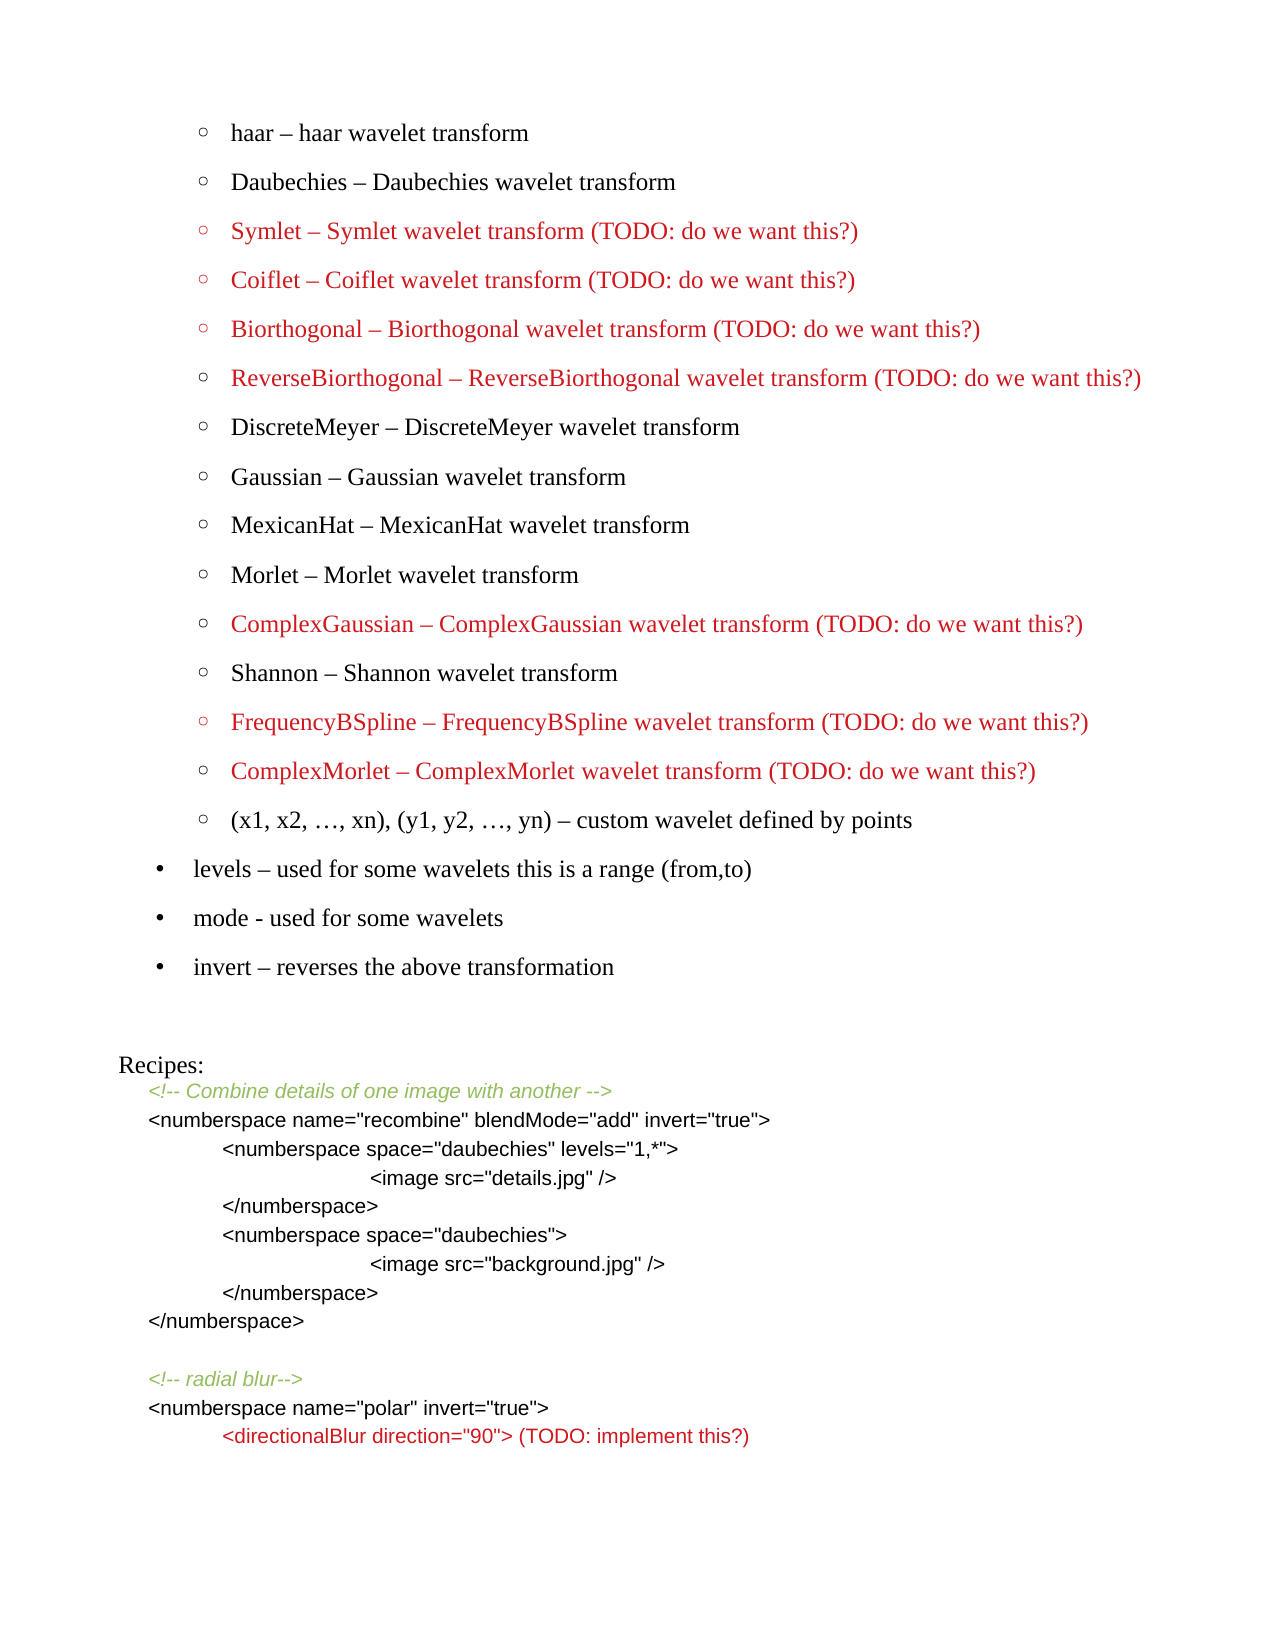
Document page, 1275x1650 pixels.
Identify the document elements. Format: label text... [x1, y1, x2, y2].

list ReverseBiorthogonal – ReverseBiorthogonal wavelet transform (TODO: do we want this?) [193, 363, 1157, 392]
list FrequencyBSpline – FrequencyBSpline wavelet transform (TODO: do we want this?) [193, 707, 1157, 736]
list Biorthogonal – Biorthogonal wavelet transform (TODO: do we want this?) [193, 314, 1157, 343]
text <numberspace name="polar" invert="true"> [148, 1395, 1157, 1419]
text <numberspace name="recombine" blendMode="add" invert="true"> [148, 1108, 1157, 1132]
text <!-- radial blur--> [148, 1367, 1157, 1391]
list Daubechies – Daubechies wavelet transform [193, 167, 1157, 196]
text </numberspace> [148, 1309, 1157, 1333]
text Recipes: [118, 1050, 1157, 1079]
list haar – haar wavelet transform [193, 118, 1157, 147]
list Coiflet – Coiflet wavelet transform (TODO: do we want this?) [193, 265, 1157, 294]
list Gaussian – Gaussian wavelet transform [193, 462, 1157, 490]
list ComplexMorlet – ComplexMorlet wavelet transform (TODO: do we want this?) [193, 756, 1157, 785]
text <directionalBlur direction="90"> (TODO: implement this?) [148, 1424, 1157, 1448]
list Morlet – Morlet wavelet transform [193, 560, 1157, 588]
text <numberspace space="daubechies"> <image src="background.jpg" /> </numberspace> [148, 1223, 1157, 1304]
list invert – reverses the above transformation [156, 952, 1157, 981]
text <numberspace space="daubechies" levels="1,*"> <image src="details.jpg" /> </numberspace> [148, 1137, 1157, 1218]
list levels – used for some wavelets this is a range (from,to) [156, 854, 1157, 883]
list ComplexGaussian – ComplexGaussian wavelet transform (TODO: do we want this?) [193, 609, 1157, 637]
list DiscreteMeyer – DiscreteMeyer wavelet transform [193, 412, 1157, 441]
list Shannon – Shannon wavelet transform [193, 658, 1157, 687]
list mode - used for some wavelets [156, 903, 1157, 932]
text <!-- Combine details of one image with another --> [148, 1079, 1157, 1103]
list Symlet – Symlet wavelet transform (TODO: do we want this?) [193, 216, 1157, 245]
list MexicanHat – MexicanHat wavelet transform [193, 511, 1157, 539]
list (x1, x2, …, xn), (y1, y2, …, yn) – custom wavelet defined by points [193, 805, 1157, 834]
